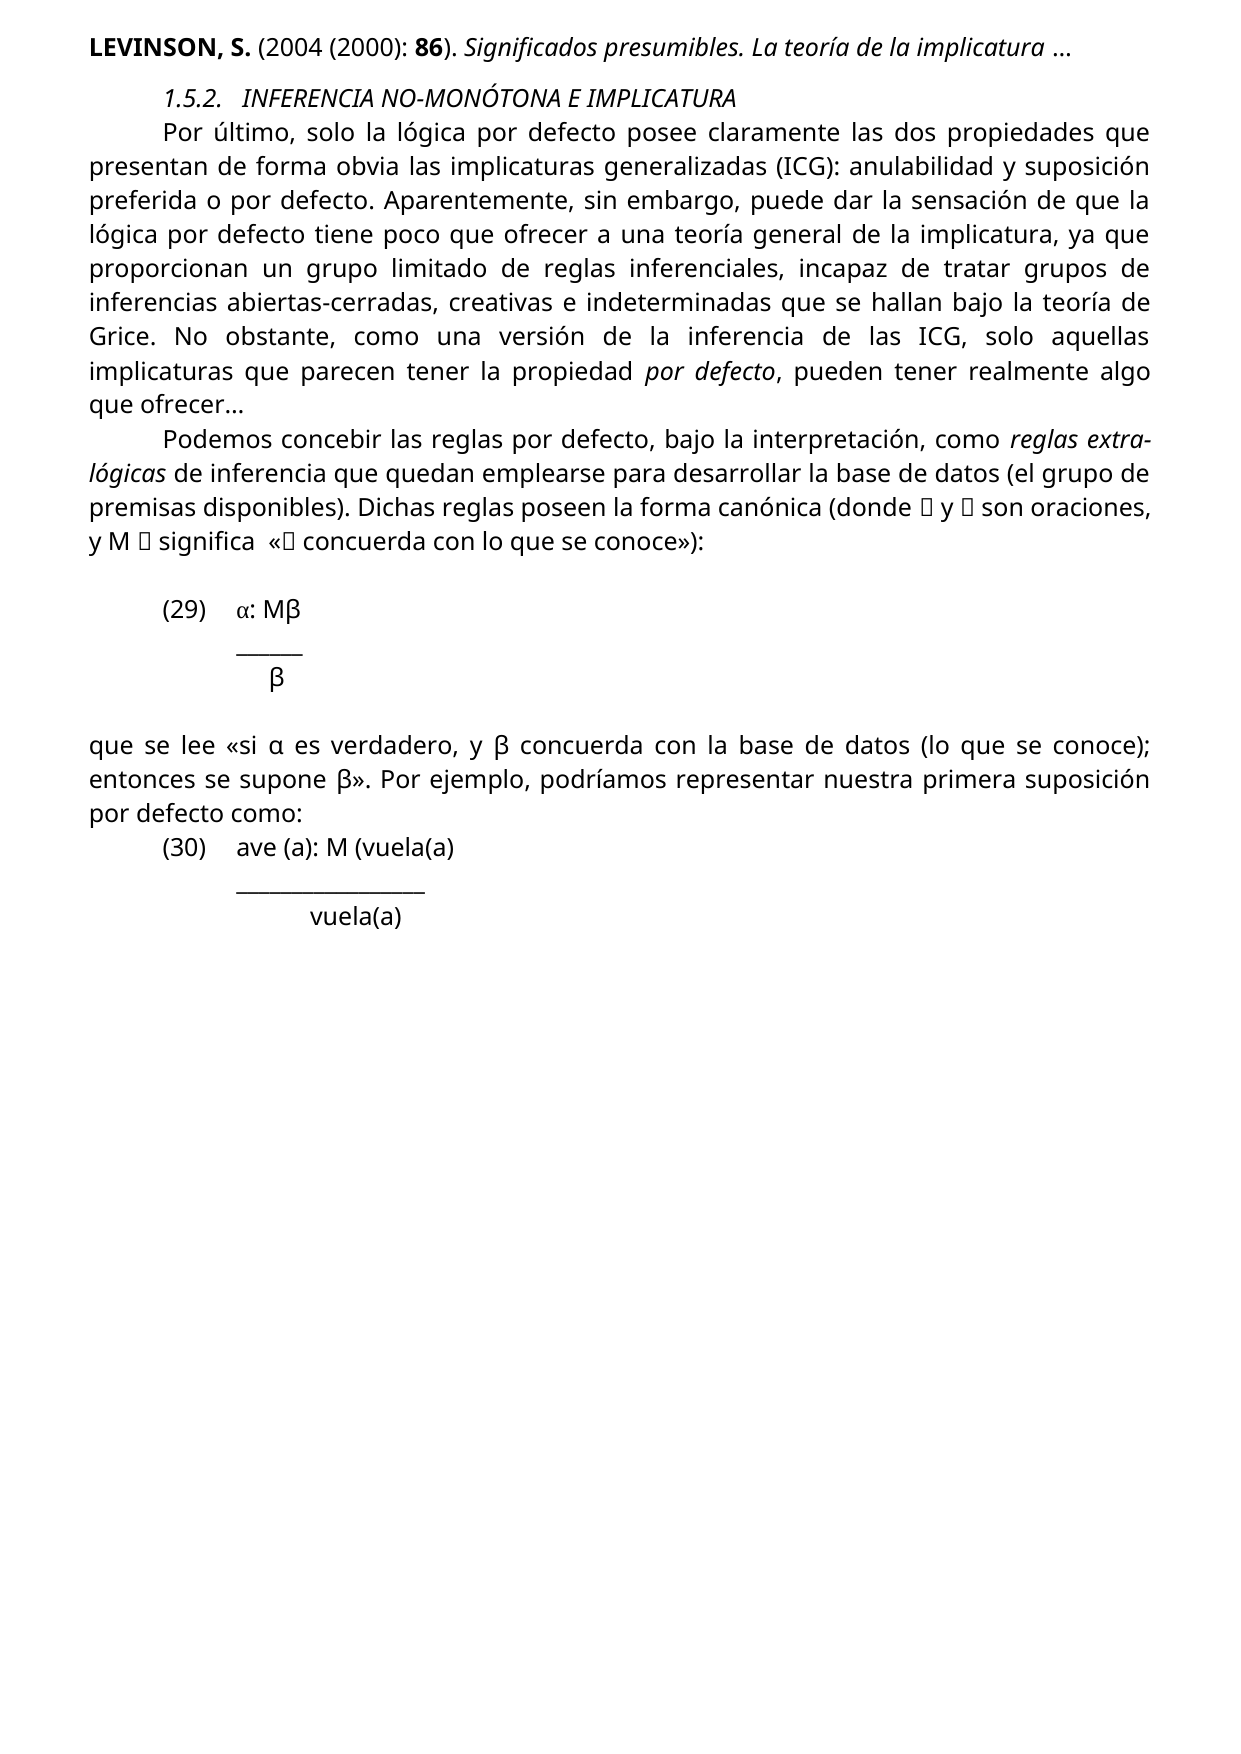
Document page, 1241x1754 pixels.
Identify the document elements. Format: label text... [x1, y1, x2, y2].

text LEVINSON, S. (2004 (2000): 86). Significados presumibles. La teoría de la implicatura … [88, 29, 1152, 64]
text vuela(a) [236, 898, 1152, 932]
text (30) ave (a): M (vuela(a) [88, 830, 1152, 864]
text que se lee «si α es verdadero, y β concuerda con la base de datos (lo que se conoce); entonces se supone β». Por ejemplo, podríamos representar nuestra primera suposición por defecto como: [88, 728, 1152, 830]
text Podemos concebir las reglas por defecto, bajo la interpretación, como reglas extra-lógicas de inferencia que quedan emplearse para desarrollar la base de datos (el grupo de premisas disponibles). Dichas reglas poseen la forma canónica (donde  y  son oraciones, y M  significa « concuerda con lo que se conoce»): [88, 421, 1152, 557]
text _________________ [88, 864, 1152, 898]
text β [88, 660, 1152, 694]
text (29) α: Mβ [88, 592, 1152, 626]
text ______ [88, 626, 1152, 660]
text 1.5.2. INFERENCIA NO-MONÓTONA E IMPLICATURA [162, 81, 1152, 115]
text Por último, solo la lógica por defecto posee claramente las dos propiedades que presentan de forma obvia las implicaturas generalizadas (ICG): anulabilidad y suposición preferida o por defecto. Aparentemente, sin embargo, puede dar la sensación de que la lógica por defecto tiene poco que ofrecer a una teoría general de la implicatura, ya que proporcionan un grupo limitado de reglas inferenciales, incapaz de tratar grupos de inferencias abiertas-cerradas, creativas e indeterminadas que se hallan bajo la teoría de Grice. No obstante, como una versión de la inferencia de las ICG, solo aquellas implicaturas que parecen tener la propiedad por defecto, pueden tener realmente algo que ofrecer… [88, 115, 1152, 421]
